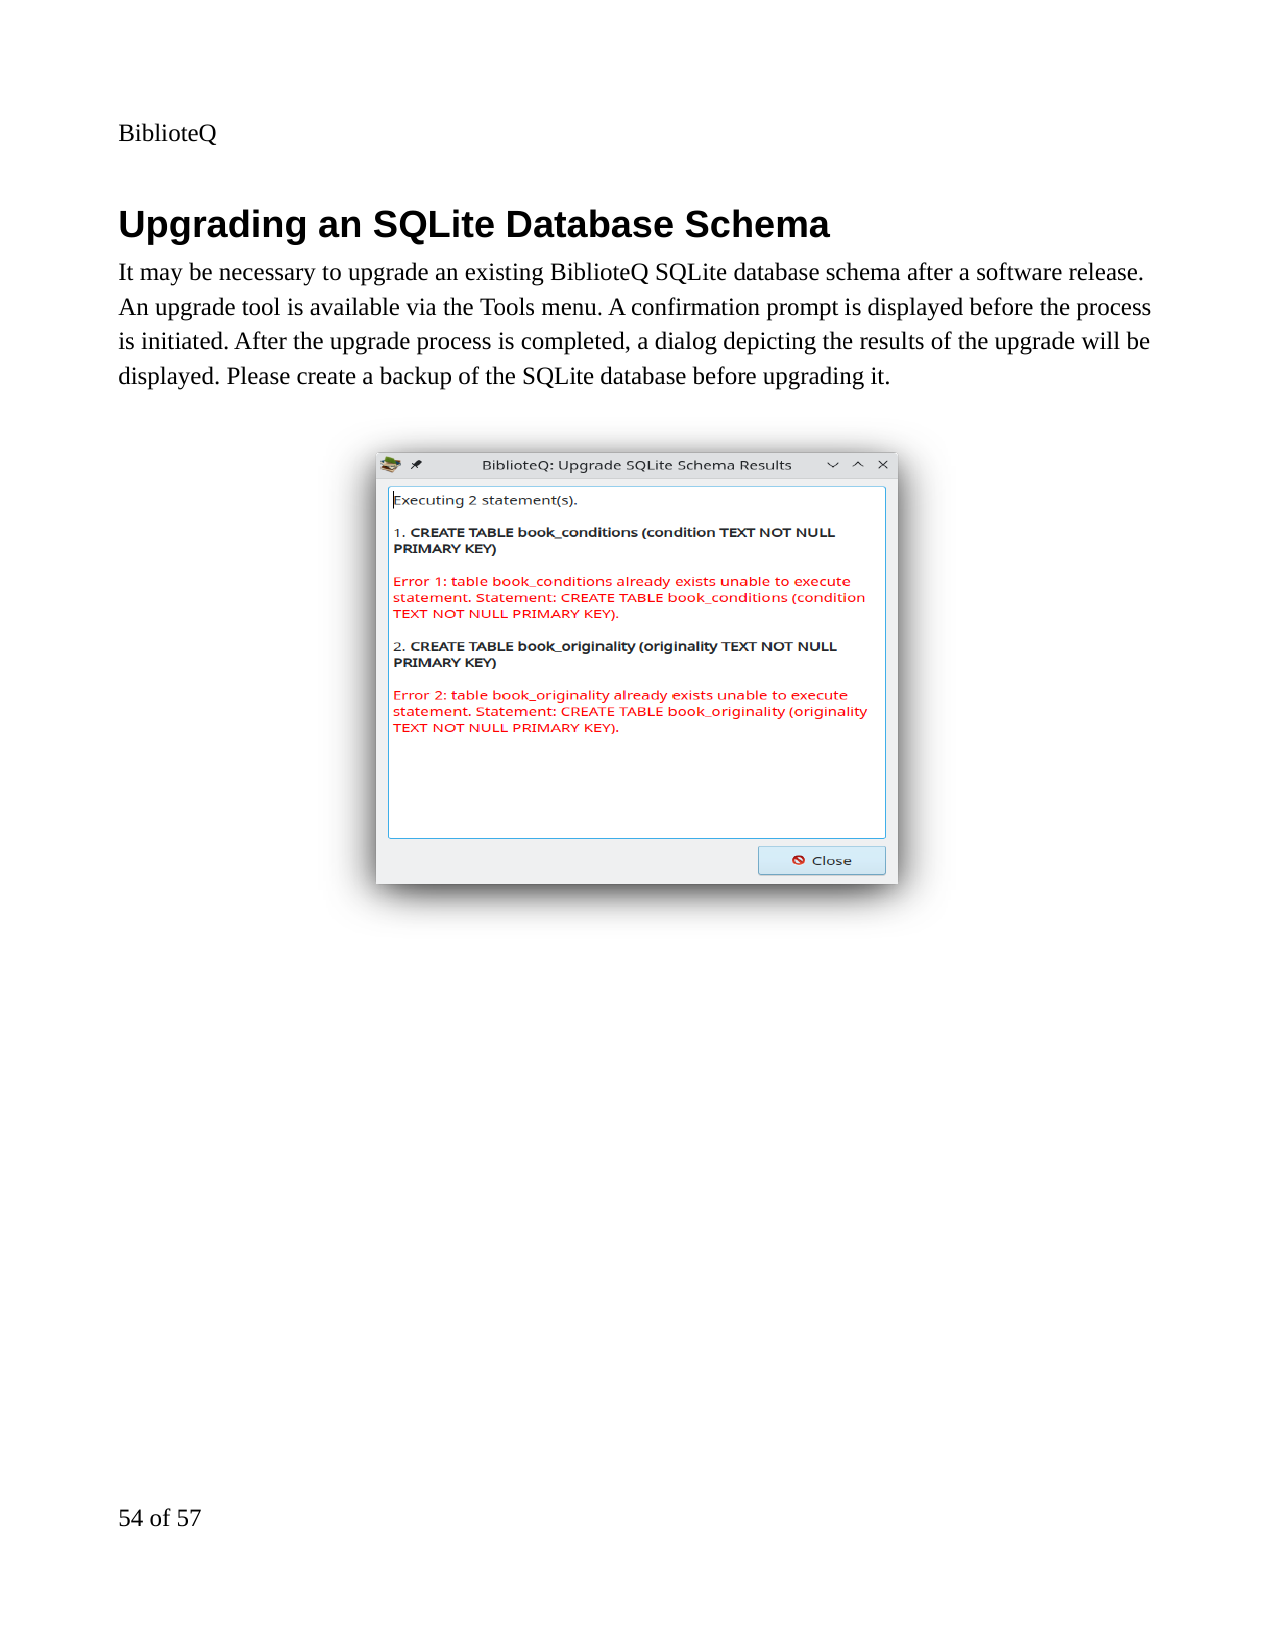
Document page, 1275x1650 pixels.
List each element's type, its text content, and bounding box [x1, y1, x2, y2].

subtitle Upgrading an SQLite Database Schema [118, 201, 1157, 245]
text It may be necessary to upgrade an existing BiblioteQ SQLite database schema after a software release. An upgrade tool is available via the Tools menu. A confirmation prompt is displayed before the process is initiated. After the upgrade process is completed, a dialog depicting the results of the upgrade will be displayed. Please create a backup of the SQLite database before upgrading it. [118, 257, 1157, 390]
picture [309, 410, 966, 946]
